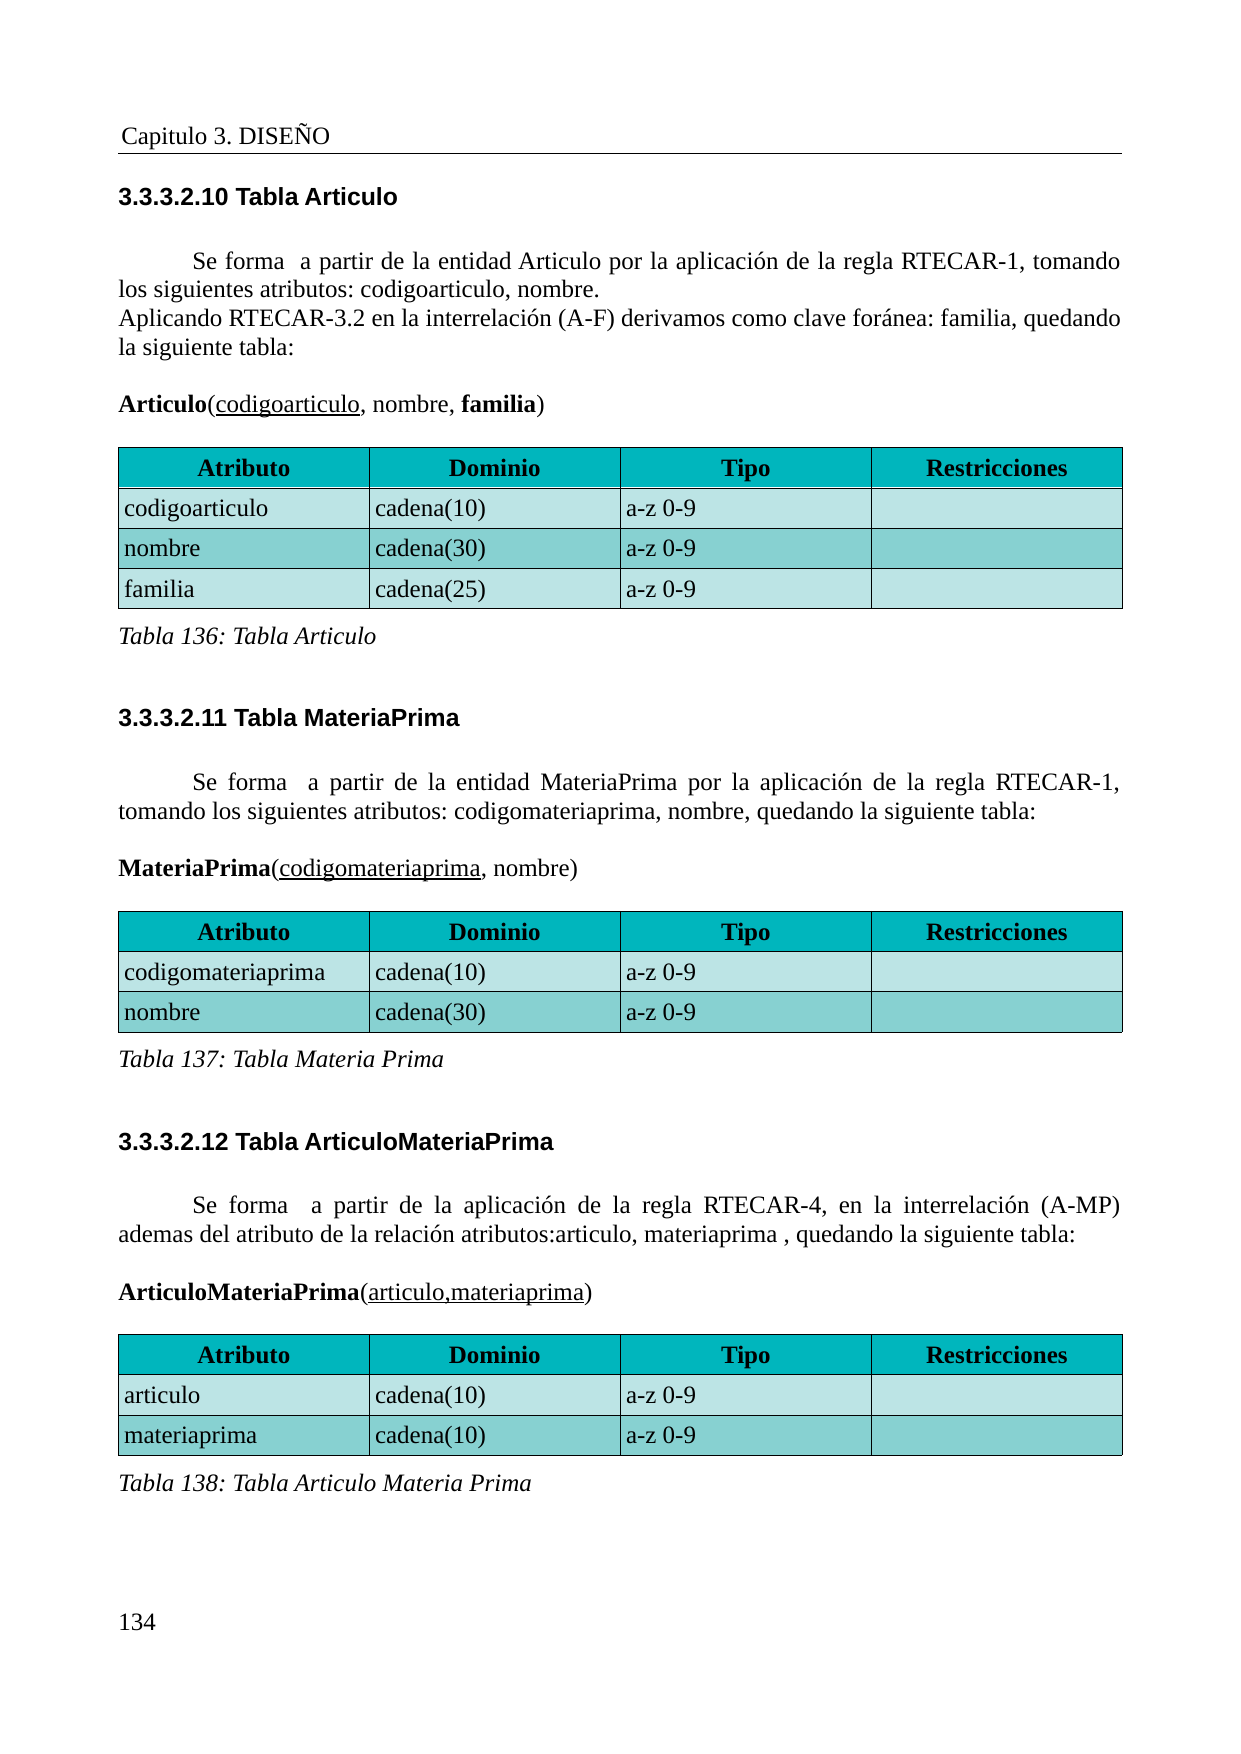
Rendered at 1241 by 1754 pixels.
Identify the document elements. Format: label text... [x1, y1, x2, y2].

table_cell [872, 1375, 1122, 1415]
text MateriaPrima(codigomateriaprima, nombre) [118, 853, 1122, 882]
table_header Restricciones [872, 1335, 1122, 1374]
table_cell a-z 0-9 [621, 529, 871, 568]
table_cell [872, 952, 1122, 991]
text Aplicando RTECAR-3.2 en la interrelación (A-F) derivamos como clave foránea: familia, quedando la siguiente tabla: [118, 303, 1122, 361]
table_cell codigomateriaprima [119, 952, 369, 991]
text Se forma a partir de la entidad Articulo por la aplicación de la regla RTECAR-1, tomando los siguientes atributos: codigoarticulo, nombre. [118, 246, 1122, 303]
text Se forma a partir de la aplicación de la regla RTECAR-4, en la interrelación (A-MP) ademas del atributo de la relación atributos:articulo, materiaprima , quedando la siguiente tabla: [118, 1190, 1122, 1248]
table_cell a-z 0-9 [621, 992, 871, 1032]
subtitle 3.3.3.2.10 Tabla Articulo [118, 182, 1122, 211]
table_cell a-z 0-9 [621, 1375, 871, 1415]
table_cell cadena(25) [370, 569, 620, 608]
table_cell cadena(10) [370, 1375, 620, 1415]
table_header Atributo [119, 1335, 369, 1374]
table_header Restricciones [872, 448, 1122, 487]
table_cell materiaprima [119, 1416, 369, 1455]
table_cell cadena(30) [370, 529, 620, 568]
table_header Dominio [370, 1335, 620, 1374]
table_header Atributo [119, 912, 369, 951]
table_cell nombre [119, 529, 369, 568]
table_cell [872, 529, 1122, 568]
table_cell familia [119, 569, 369, 608]
table_header Tipo [621, 448, 871, 487]
table_cell a-z 0-9 [621, 952, 871, 991]
table_cell articulo [119, 1375, 369, 1415]
table_cell [872, 1416, 1122, 1455]
table_header Tipo [621, 912, 871, 951]
table_cell cadena(10) [370, 1416, 620, 1455]
text Tabla 136: Tabla Articulo [118, 621, 1122, 650]
text Se forma a partir de la entidad MateriaPrima por la aplicación de la regla RTECAR-1, tomando los siguientes atributos: codigomateriaprima, nombre, quedando la siguiente tabla: [118, 767, 1122, 824]
subtitle 3.3.3.2.12 Tabla ArticuloMateriaPrima [118, 1127, 1122, 1155]
table_cell nombre [119, 992, 369, 1032]
table_cell cadena(30) [370, 992, 620, 1032]
table_cell cadena(10) [370, 489, 620, 528]
table_header Tipo [621, 1335, 871, 1374]
table_cell a-z 0-9 [621, 569, 871, 608]
table_header Atributo [119, 448, 369, 487]
text Tabla 137: Tabla Materia Prima [118, 1044, 1122, 1073]
text Articulo(codigoarticulo, nombre, familia) [118, 389, 1122, 418]
table_header Dominio [370, 448, 620, 487]
text ArticuloMateriaPrima(articulo,materiaprima) [118, 1277, 1122, 1305]
subtitle 3.3.3.2.11 Tabla MateriaPrima [118, 703, 1122, 732]
table_cell [872, 569, 1122, 608]
table_cell [872, 992, 1122, 1032]
text Tabla 138: Tabla Articulo Materia Prima [118, 1468, 1122, 1496]
table_header Restricciones [872, 912, 1122, 951]
table_cell a-z 0-9 [621, 489, 871, 528]
table_header Dominio [370, 912, 620, 951]
table_cell cadena(10) [370, 952, 620, 991]
table_cell [872, 489, 1122, 528]
table_cell a-z 0-9 [621, 1416, 871, 1455]
table_cell codigoarticulo [119, 489, 369, 528]
